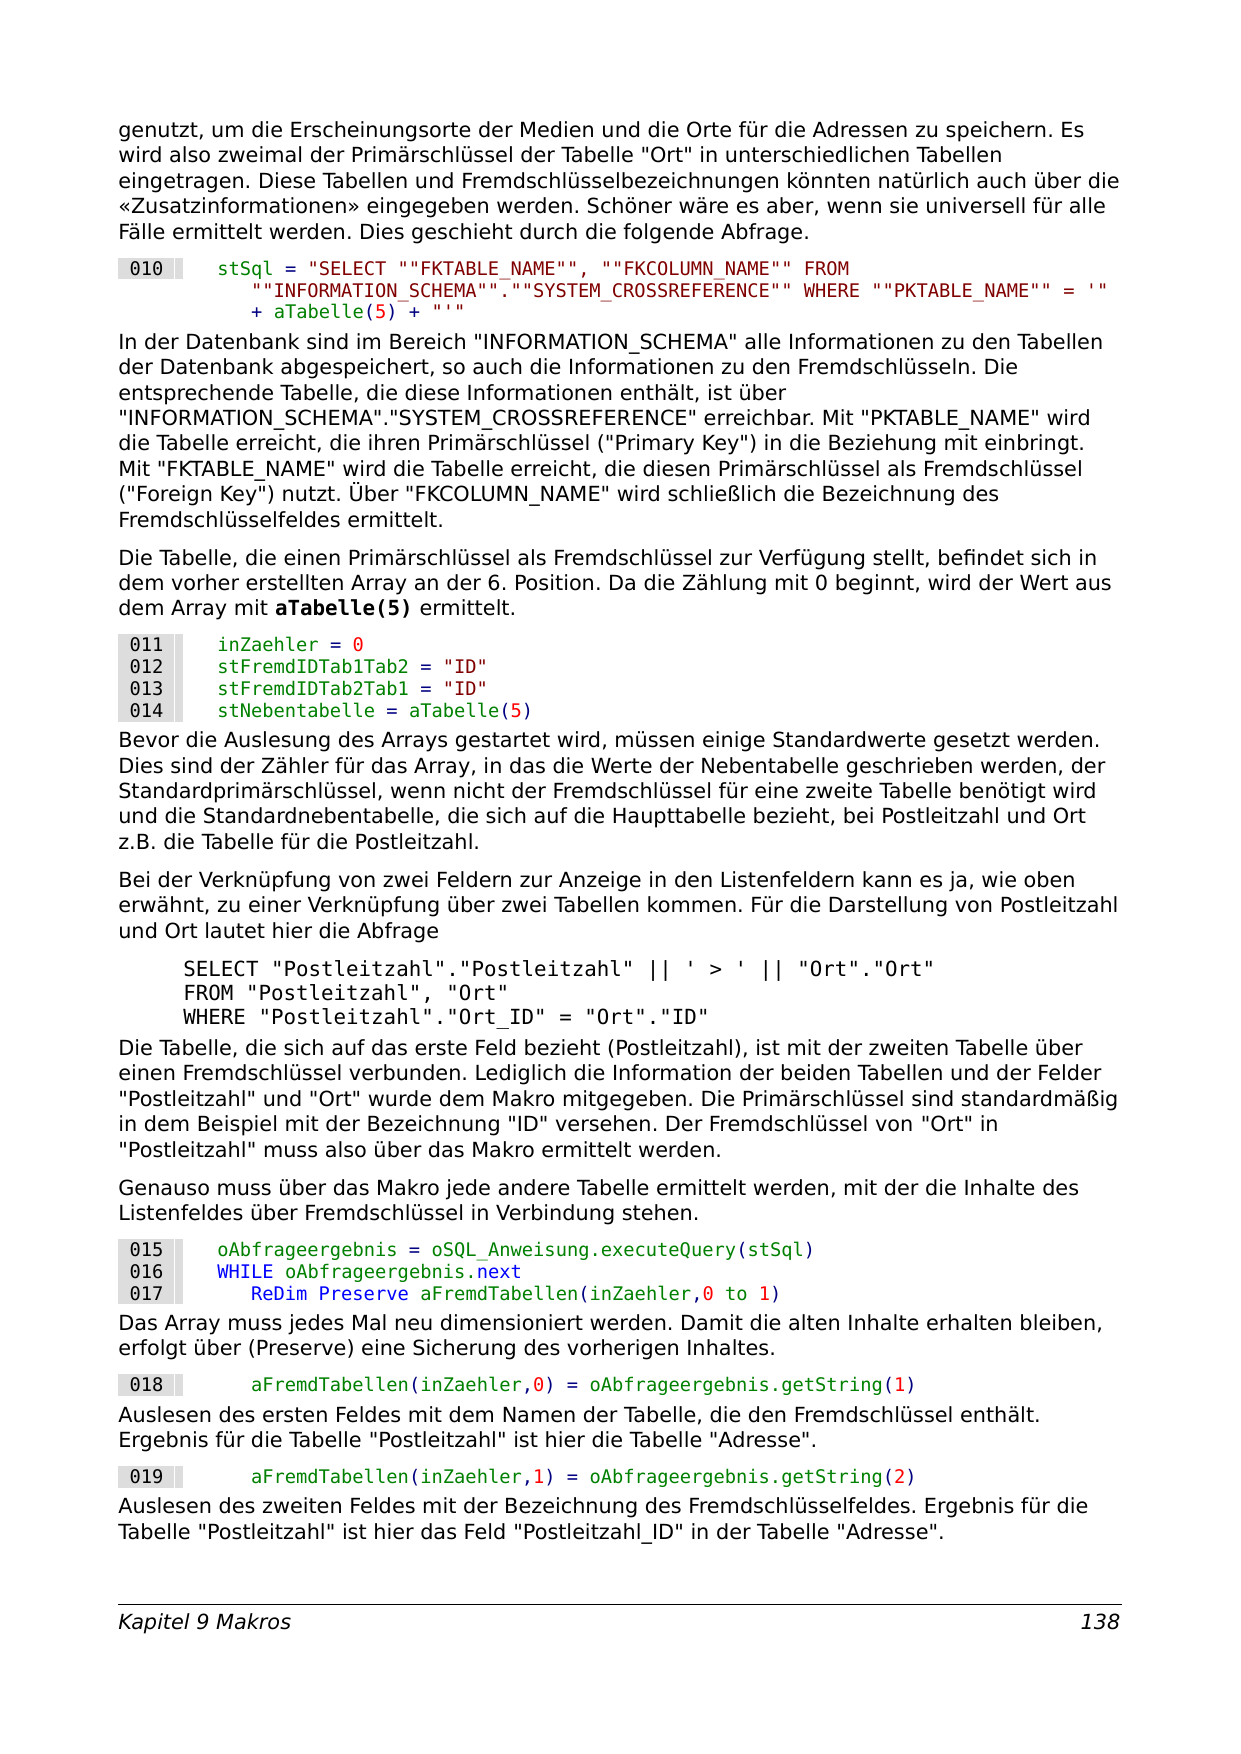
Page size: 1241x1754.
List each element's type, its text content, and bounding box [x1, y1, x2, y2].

list stFremdIDTab1Tab2 = "ID" [183, 656, 1122, 678]
text Bei der Verknüpfung von zwei Feldern zur Anzeige in den Listenfeldern kann es ja, wie oben erwähnt, zu einer Verknüpfung über zwei Tabellen kommen. Für die Darstellung von Postleitzahl und Ort lautet hier die Abfrage [118, 868, 1122, 943]
list inZaehler = 0 [183, 634, 1122, 656]
list FROM "Postleitzahl", "Ort" [118, 981, 1122, 1005]
list stNebentabelle = aTabelle(5) [183, 700, 1122, 722]
list aFremdTabellen(inZaehler,0) = oAbfrageergebnis.getString(1) [183, 1374, 1122, 1396]
text Die Tabelle, die sich auf das erste Feld bezieht (Postleitzahl), ist mit der zweiten Tabelle über einen Fremdschlüssel verbunden. Lediglich die Information der beiden Tabellen und der Felder "Postleitzahl" und "Ort" wurde dem Makro mitgegeben. Die Primärschlüssel sind standardmäßig in dem Beispiel mit der Bezeichnung "ID" versehen. Der Fremdschlüssel von "Ort" in "Postleitzahl" muss also über das Makro ermittelt werden. [118, 1036, 1122, 1162]
list SELECT "Postleitzahl"."Postleitzahl" || ' > ' || "Ort"."Ort" [118, 957, 1122, 981]
list aFremdTabellen(inZaehler,1) = oAbfrageergebnis.getString(2) [183, 1466, 1122, 1488]
text Auslesen des zweiten Feldes mit der Bezeichnung des Fremdschlüsselfeldes. Ergebnis für die Tabelle "Postleitzahl" ist hier das Feld "Postleitzahl_ID" in der Tabelle "Adresse". [118, 1494, 1122, 1544]
list stSql = "SELECT ""FKTABLE_NAME"", ""FKCOLUMN_NAME"" FROM ""INFORMATION_SCHEMA"".""SYSTEM_CROSSREFERENCE"" WHERE ""PKTABLE_NAME"" = '" + aTabelle(5) + "'" [118, 258, 1122, 323]
text Das Array muss jedes Mal neu dimensioniert werden. Damit die alten Inhalte erhalten bleiben, erfolgt über (Preserve) eine Sicherung des vorherigen Inhaltes. [118, 1311, 1122, 1361]
list WHILE oAbfrageergebnis.next [183, 1261, 1122, 1283]
text Die Tabelle, die einen Primärschlüssel als Fremdschlüssel zur Verfügung stellt, befindet sich in dem vorher erstellten Array an der 6. Position. Da die Zählung mit 0 beginnt, wird der Wert aus dem Array mit aTabelle(5) ermittelt. [118, 546, 1122, 621]
text Genauso muss über das Makro jede andere Tabelle ermittelt werden, mit der die Inhalte des Listenfeldes über Fremdschlüssel in Verbindung stehen. [118, 1176, 1122, 1225]
list stFremdIDTab2Tab1 = "ID" [183, 678, 1122, 700]
list ReDim Preserve aFremdTabellen(inZaehler,0 to 1) [183, 1283, 1122, 1304]
text Bevor die Auslesung des Arrays gestartet wird, müssen einige Standardwerte gesetzt werden. Dies sind der Zähler für das Array, in das die Werte der Nebentabelle geschrieben werden, der Standardprimärschlüssel, wenn nicht der Fremdschlüssel für eine zweite Tabelle benötigt wird und die Standardnebentabelle, die sich auf die Haupttabelle bezieht, bei Postleitzahl und Ort z.B. die Tabelle für die Postleitzahl. [118, 728, 1122, 854]
text genutzt, um die Erscheinungsorte der Medien und die Orte für die Adressen zu speichern. Es wird also zweimal der Primärschlüssel der Tabelle "Ort" in unterschiedlichen Tabellen eingetragen. Diese Tabellen und Fremdschlüsselbezeichnungen könnten natürlich auch über die «Zusatzinformationen» eingegeben werden. Schöner wäre es aber, wenn sie universell für alle Fälle ermittelt werden. Dies geschieht durch die folgende Abfrage. [118, 118, 1122, 244]
list oAbfrageergebnis = oSQL_Anweisung.executeQuery(stSql) [183, 1239, 1122, 1261]
text In der Datenbank sind im Bereich "INFORMATION_SCHEMA" alle Informationen zu den Tabellen der Datenbank abgespeichert, so auch die Informationen zu den Fremdschlüsseln. Die entsprechende Tabelle, die diese Informationen enthält, ist über "INFORMATION_SCHEMA"."SYSTEM_CROSSREFERENCE" erreichbar. Mit "PKTABLE_NAME" wird die Tabelle erreicht, die ihren Primärschlüssel ("Primary Key") in die Beziehung mit einbringt. Mit "FKTABLE_NAME" wird die Tabelle erreicht, die diesen Primärschlüssel als Fremdschlüssel ("Foreign Key") nutzt. Über "FKCOLUMN_NAME" wird schließlich die Bezeichnung des Fremdschlüsselfeldes ermittelt. [118, 330, 1122, 532]
text Auslesen des ersten Feldes mit dem Namen der Tabelle, die den Fremdschlüssel enthält. Ergebnis für die Tabelle "Postleitzahl" ist hier die Tabelle "Adresse". [118, 1403, 1122, 1452]
list WHERE "Postleitzahl"."Ort_ID" = "Ort"."ID" [118, 1005, 1122, 1029]
